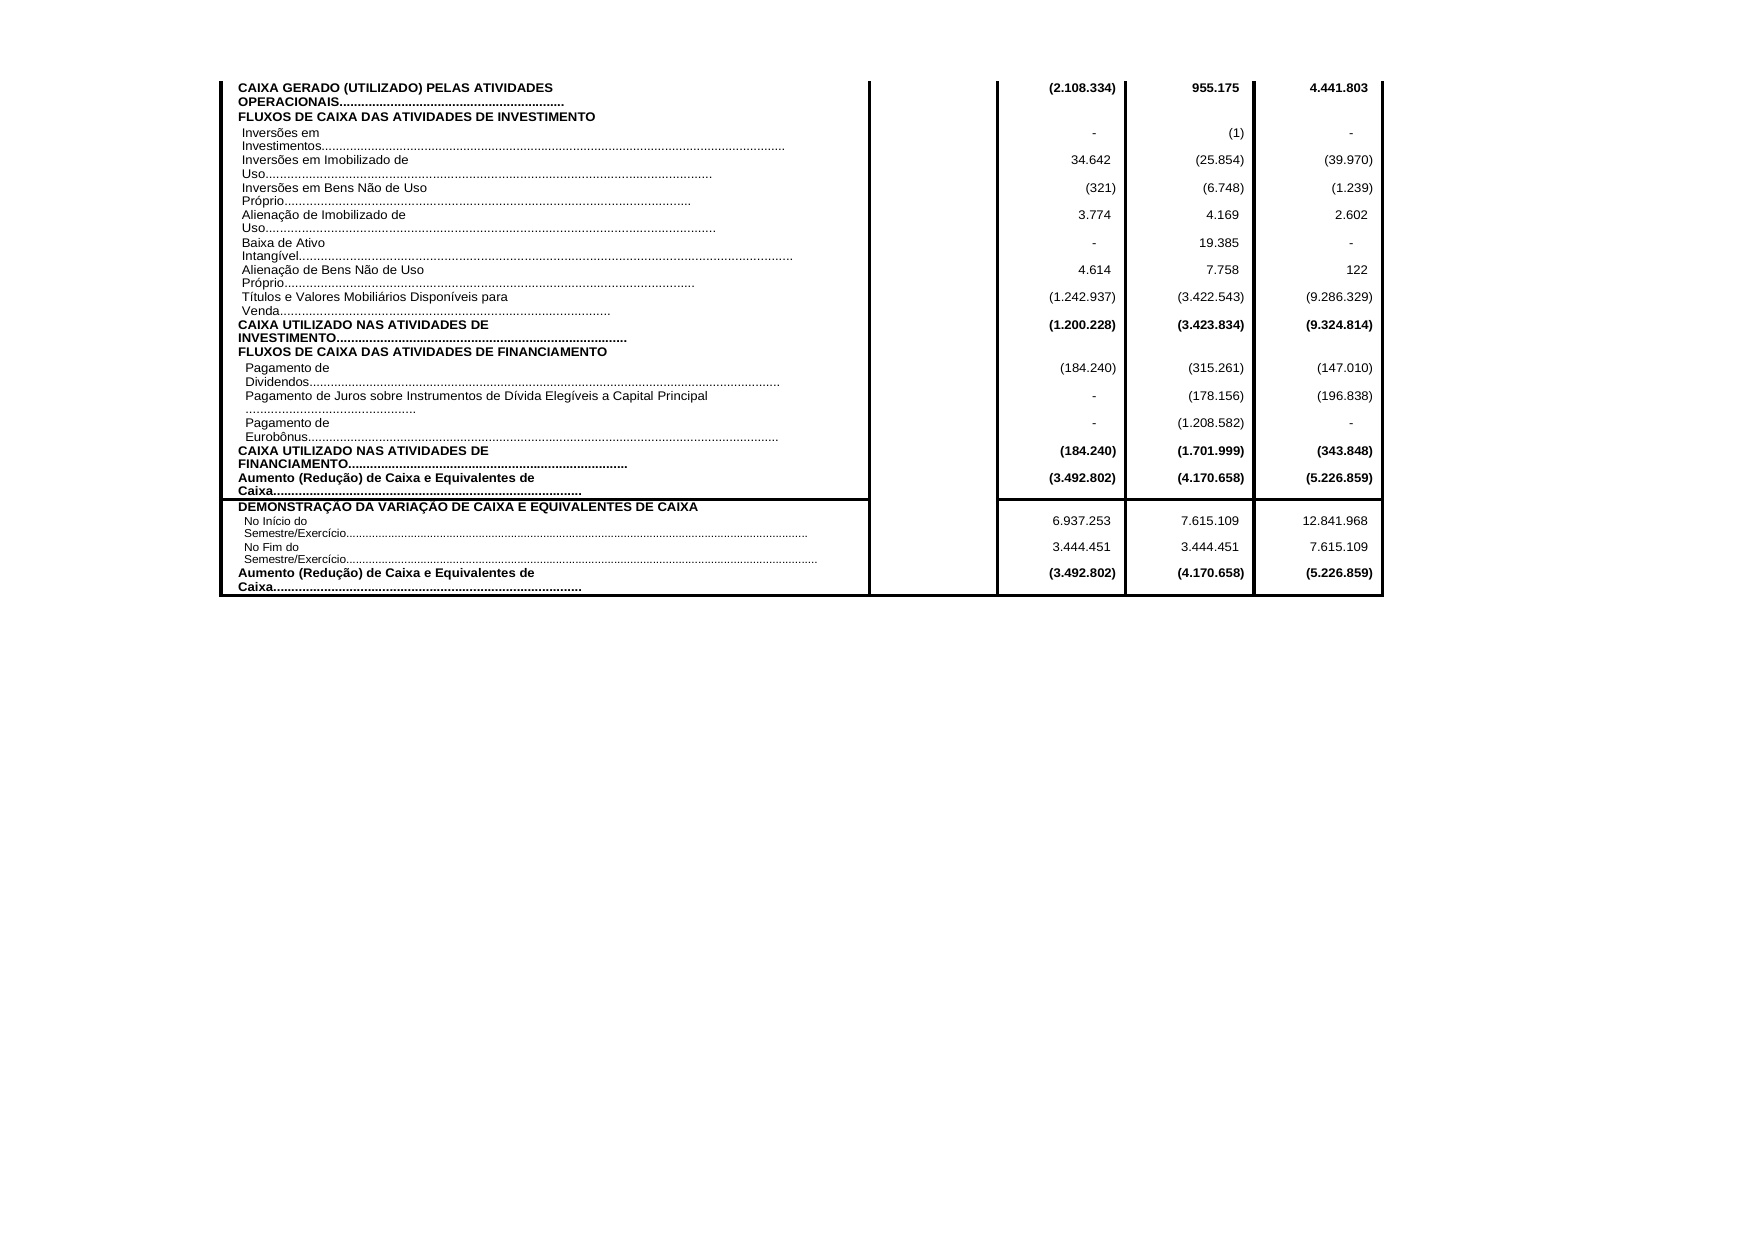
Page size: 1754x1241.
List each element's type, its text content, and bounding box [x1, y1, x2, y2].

table_cell 4.169 [1127, 208, 1252, 236]
table_cell (1.239) [1256, 181, 1381, 208]
table_cell Pagamento de Eurobônus..................................................................................................................................... [223, 416, 868, 444]
table_cell [1127, 501, 1252, 514]
table_cell (1.701.999) [1127, 444, 1252, 471]
table_cell 955.175 [1127, 81, 1252, 109]
table_cell - [999, 126, 1124, 153]
table_cell (4.170.658) [1127, 566, 1252, 594]
table_cell (25.854) [1127, 153, 1252, 181]
table_cell [871, 389, 996, 416]
table_cell [999, 501, 1124, 514]
table_cell [871, 514, 996, 540]
table_cell (343.848) [1256, 444, 1381, 471]
table_cell [871, 263, 996, 290]
table_cell [871, 566, 996, 594]
table_cell - [1256, 126, 1381, 153]
table_cell Pagamento de Juros sobre Instrumentos de Dívida Elegíveis a Capital Principal ............................................... [223, 389, 868, 416]
table_cell (3.492.802) [999, 566, 1124, 594]
table_cell (1) [1127, 126, 1252, 153]
table_cell CAIXA UTILIZADO NAS ATIVIDADES DE FINANCIAMENTO............................................................................. [223, 444, 868, 471]
table_cell (2.108.334) [999, 81, 1124, 109]
table_cell 12.841.968 [1256, 514, 1381, 540]
table_cell - [999, 416, 1124, 444]
table_cell [1256, 501, 1381, 514]
table_cell (3.422.543) [1127, 290, 1252, 318]
table_cell CAIXA UTILIZADO NAS ATIVIDADES DE INVESTIMENTO................................................................................ [223, 318, 868, 345]
table_cell FLUXOS DE CAIXA DAS ATIVIDADES DE FINANCIAMENTO [223, 345, 868, 361]
table_cell 6.937.253 [999, 514, 1124, 540]
table_cell 7.615.109 [1127, 514, 1252, 540]
table_cell Títulos e Valores Mobiliários Disponíveis para Venda........................................................................................... [223, 290, 868, 318]
table_cell (4.170.658) [1127, 471, 1252, 498]
table_cell (184.240) [999, 444, 1124, 471]
table_cell Inversões em Investimentos................................................................................................................................... [223, 126, 868, 153]
table_cell [871, 345, 996, 361]
table_cell [871, 416, 996, 444]
table_cell (9.286.329) [1256, 290, 1381, 318]
table_cell 34.642 [999, 153, 1124, 181]
table_cell [871, 181, 996, 208]
table_cell Inversões em Imobilizado de Uso........................................................................................................................... [223, 153, 868, 181]
table_cell Aumento (Redução) de Caixa e Equivalentes de Caixa..................................................................................... [223, 566, 868, 594]
table_cell [871, 318, 996, 345]
table_cell Inversões em Bens Não de Uso Próprio................................................................................................................ [223, 181, 868, 208]
table_cell (3.423.834) [1127, 318, 1252, 345]
table_cell 3.444.451 [1127, 540, 1252, 566]
table_cell - [1256, 416, 1381, 444]
table_cell FLUXOS DE CAIXA DAS ATIVIDADES DE INVESTIMENTO [223, 109, 868, 126]
table_cell [871, 498, 996, 514]
table_cell (315.261) [1127, 361, 1252, 389]
table_cell [871, 471, 996, 498]
table_cell [871, 290, 996, 318]
table_cell DEMONSTRAÇÃO DA VARIAÇÃO DE CAIXA E EQUIVALENTES DE CAIXA [223, 501, 868, 514]
table_cell [871, 236, 996, 263]
table_cell Pagamento de Dividendos..................................................................................................................................... [223, 361, 868, 389]
table_cell (321) [999, 181, 1124, 208]
table_cell [871, 153, 996, 181]
table_cell (1.208.582) [1127, 416, 1252, 444]
table_cell (178.156) [1127, 389, 1252, 416]
table_cell (5.226.859) [1256, 471, 1381, 498]
table_cell [871, 444, 996, 471]
table_cell 3.444.451 [999, 540, 1124, 566]
table_cell [1256, 109, 1381, 126]
table_cell (39.970) [1256, 153, 1381, 181]
table_cell [871, 361, 996, 389]
table_cell - [999, 236, 1124, 263]
table_cell 7.758 [1127, 263, 1252, 290]
table_cell 122 [1256, 263, 1381, 290]
table_cell (1.200.228) [999, 318, 1124, 345]
table_cell CAIXA GERADO (UTILIZADO) PELAS ATIVIDADES OPERACIONAIS.............................................................. [223, 81, 868, 109]
table_cell No Fim do Semestre/Exercício.................................................................................................................................................. [223, 540, 868, 566]
table_cell 7.615.109 [1256, 540, 1381, 566]
table_cell [1127, 109, 1252, 126]
table_cell (147.010) [1256, 361, 1381, 389]
table_cell [871, 208, 996, 236]
table_cell No Início do Semestre/Exercício............................................................................................................................................... [223, 514, 868, 540]
table_cell (9.324.814) [1256, 318, 1381, 345]
table_cell 4.614 [999, 263, 1124, 290]
table_cell [999, 345, 1124, 361]
table_cell [871, 540, 996, 566]
table_cell Alienação de Bens Não de Uso Próprio................................................................................................................. [223, 263, 868, 290]
table_cell (3.492.802) [999, 471, 1124, 498]
table_cell Aumento (Redução) de Caixa e Equivalentes de Caixa..................................................................................... [223, 471, 868, 498]
table_cell (184.240) [999, 361, 1124, 389]
table_cell (6.748) [1127, 181, 1252, 208]
table_cell (196.838) [1256, 389, 1381, 416]
table_cell 2.602 [1256, 208, 1381, 236]
table_cell [1256, 345, 1381, 361]
table_cell [999, 109, 1124, 126]
table_cell (1.242.937) [999, 290, 1124, 318]
table_cell (5.226.859) [1256, 566, 1381, 594]
table_cell [871, 109, 996, 126]
table_cell Alienação de Imobilizado de Uso............................................................................................................................ [223, 208, 868, 236]
table_cell [871, 81, 996, 109]
table_cell - [999, 389, 1124, 416]
table_cell - [1256, 236, 1381, 263]
table_cell 4.441.803 [1256, 81, 1381, 109]
table_cell Baixa de Ativo Intangível........................................................................................................................................ [223, 236, 868, 263]
table_cell 3.774 [999, 208, 1124, 236]
table_cell [1127, 345, 1252, 361]
table_cell [871, 126, 996, 153]
table_cell 19.385 [1127, 236, 1252, 263]
